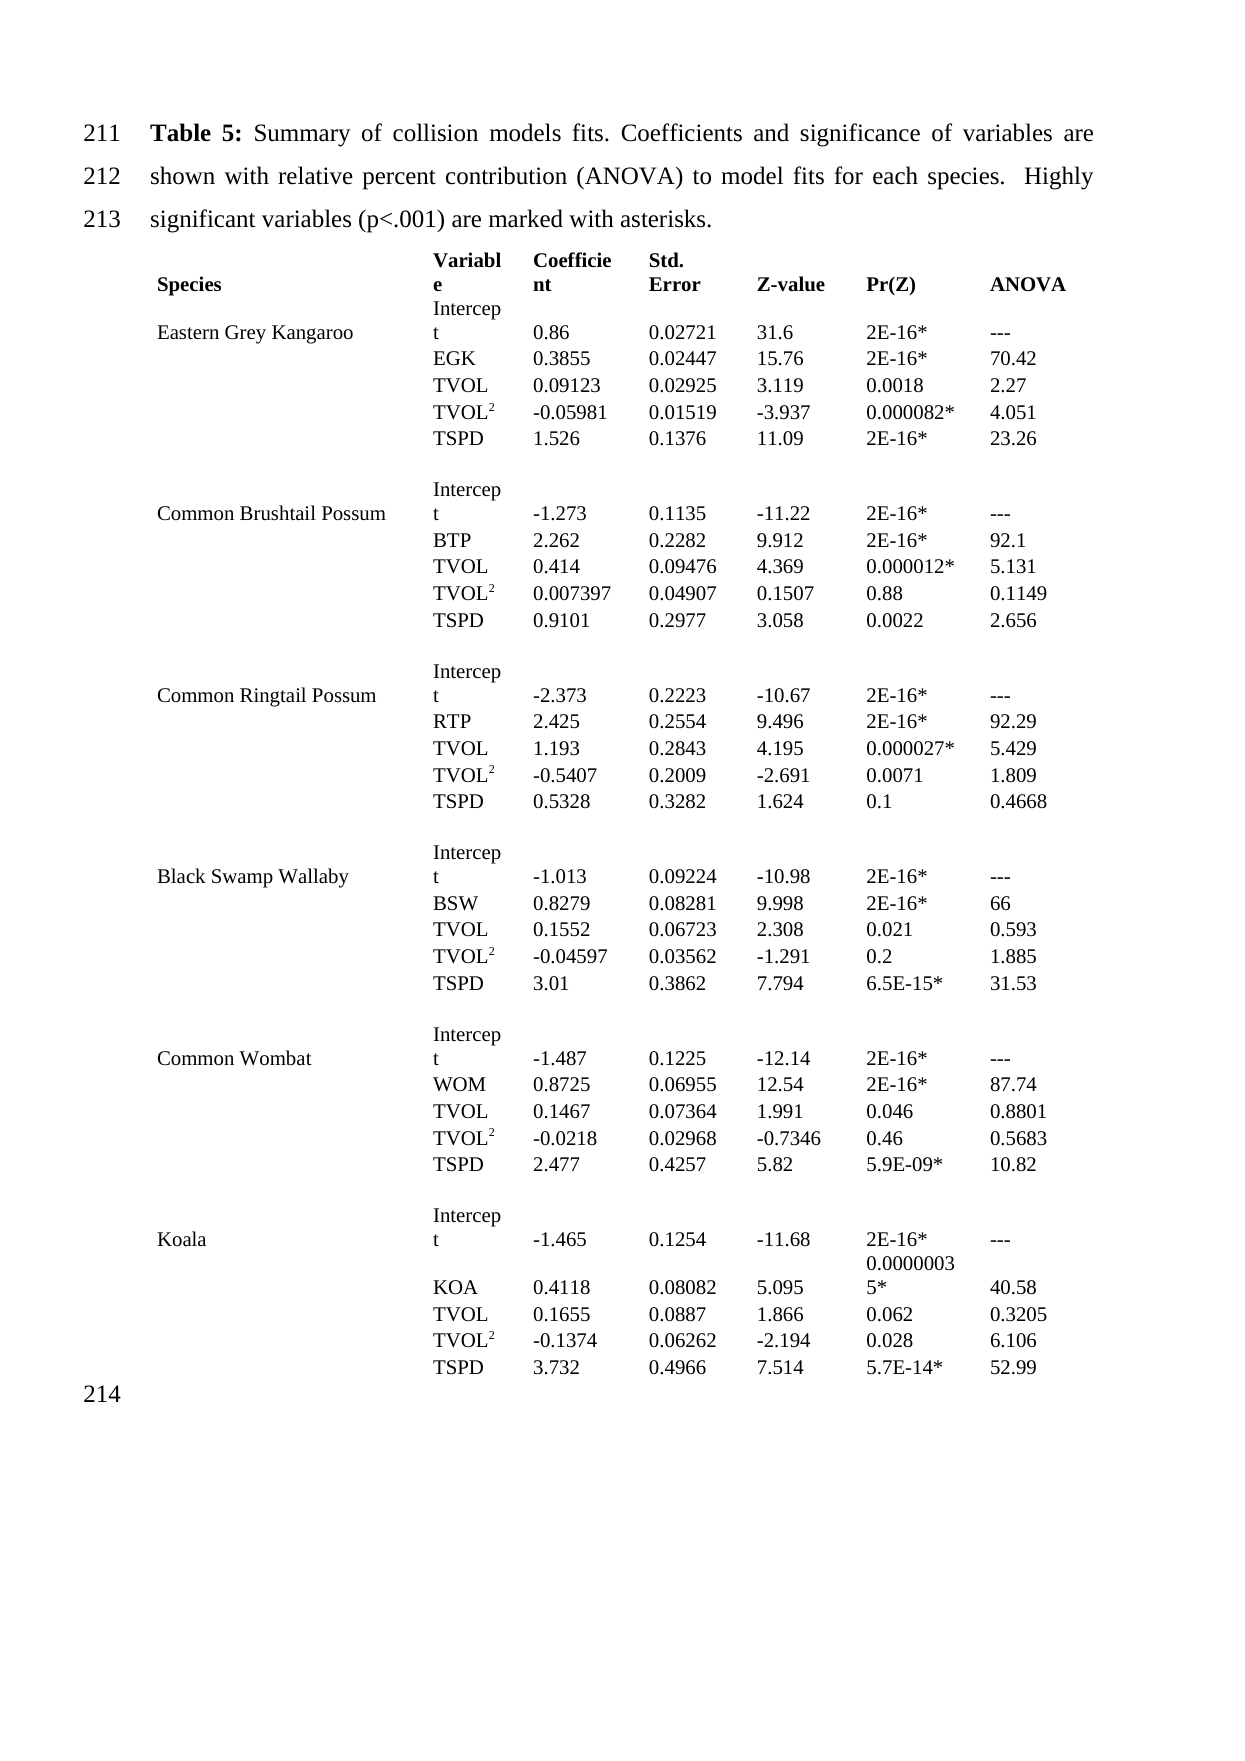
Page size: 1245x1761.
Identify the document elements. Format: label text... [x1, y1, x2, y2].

table_cell 0.46 [853, 1123, 977, 1149]
table_cell TSPD [420, 1353, 520, 1379]
table_cell [744, 632, 853, 658]
table_cell -10.67 [744, 659, 853, 707]
table_cell -0.05981 [520, 397, 636, 424]
table_cell 15.76 [744, 344, 853, 370]
table_cell 1.885 [977, 941, 1113, 968]
table_cell TSPD [420, 605, 520, 632]
table_cell 5.429 [977, 733, 1113, 760]
table_cell [144, 915, 420, 941]
table_cell -1.487 [520, 1021, 636, 1069]
table_cell 6.5E-15* [853, 968, 977, 995]
table_cell 9.496 [744, 707, 853, 733]
table_cell 1.526 [520, 424, 636, 450]
table_cell 0.028 [853, 1326, 977, 1352]
table_cell KOA [420, 1251, 520, 1299]
table_cell [144, 370, 420, 397]
table_cell 23.26 [977, 424, 1113, 450]
table_cell 52.99 [977, 1353, 1113, 1379]
table_cell -2.194 [744, 1326, 853, 1352]
table_cell [520, 1176, 636, 1203]
table_cell 0.4257 [636, 1150, 743, 1176]
table_cell 0.000012* [853, 552, 977, 578]
table_cell TVOL2 [420, 941, 520, 968]
table_cell Intercept [420, 1021, 520, 1069]
table_header ANOVA [977, 248, 1113, 296]
table_cell [977, 813, 1113, 840]
table_cell 0.02925 [636, 370, 743, 397]
table_header Pr(Z) [853, 248, 977, 296]
table_cell TSPD [420, 424, 520, 450]
table_cell [144, 995, 420, 1021]
table_cell 66 [977, 888, 1113, 915]
table_cell 0.3862 [636, 968, 743, 995]
table_cell TVOL [420, 1299, 520, 1326]
table_cell TVOL2 [420, 1326, 520, 1352]
table_cell 2E-16* [853, 525, 977, 552]
table_cell [853, 632, 977, 658]
table_cell [636, 1176, 743, 1203]
table_cell [636, 450, 743, 477]
table_cell [144, 760, 420, 787]
table_cell 2E-16* [853, 659, 977, 707]
table_cell RTP [420, 707, 520, 733]
table_cell 2E-16* [853, 840, 977, 888]
table_cell 31.6 [744, 296, 853, 344]
table_cell [520, 813, 636, 840]
table_cell [144, 787, 420, 813]
table_cell 92.29 [977, 707, 1113, 733]
table_cell -1.465 [520, 1203, 636, 1251]
table_cell [144, 1070, 420, 1096]
table_cell [144, 344, 420, 370]
table_cell WOM [420, 1070, 520, 1096]
table_cell 2.27 [977, 370, 1113, 397]
table_cell TSPD [420, 787, 520, 813]
table_cell 0.3855 [520, 344, 636, 370]
table_cell 9.912 [744, 525, 853, 552]
table_cell 4.369 [744, 552, 853, 578]
table_cell [520, 632, 636, 658]
table_cell [144, 1150, 420, 1176]
table_cell [144, 605, 420, 632]
table_cell 0.9101 [520, 605, 636, 632]
table_cell Intercept [420, 1203, 520, 1251]
table_cell [144, 1176, 420, 1203]
table_cell 0.046 [853, 1096, 977, 1123]
table_cell [144, 941, 420, 968]
table_cell 0.09476 [636, 552, 743, 578]
table_cell 0.3282 [636, 787, 743, 813]
table_cell 2.656 [977, 605, 1113, 632]
table_cell [144, 1353, 420, 1379]
table_header Coefficient [520, 248, 636, 296]
table_cell [144, 1096, 420, 1123]
table_cell 0.1135 [636, 477, 743, 525]
table_cell 9.998 [744, 888, 853, 915]
table_cell [144, 1123, 420, 1149]
table_cell 2E-16* [853, 1203, 977, 1251]
table_cell 0.0071 [853, 760, 977, 787]
table_cell [420, 450, 520, 477]
table_cell 2E-16* [853, 424, 977, 450]
table_cell [144, 813, 420, 840]
table_cell [636, 995, 743, 1021]
table_cell [744, 813, 853, 840]
table_cell 2E-16* [853, 344, 977, 370]
table_cell -0.1374 [520, 1326, 636, 1352]
table_cell 2E-16* [853, 477, 977, 525]
table_cell 0.09224 [636, 840, 743, 888]
table_cell -2.691 [744, 760, 853, 787]
table_cell 0.1376 [636, 424, 743, 450]
table_cell 2E-16* [853, 888, 977, 915]
table_cell TSPD [420, 968, 520, 995]
table_cell 0.007397 [520, 579, 636, 605]
table_cell [144, 552, 420, 578]
table_cell -3.937 [744, 397, 853, 424]
table_cell 0.1467 [520, 1096, 636, 1123]
table_cell 0.1254 [636, 1203, 743, 1251]
table_cell 0.2223 [636, 659, 743, 707]
table_cell 70.42 [977, 344, 1113, 370]
table_cell [977, 450, 1113, 477]
table_cell [744, 450, 853, 477]
table_cell 2.308 [744, 915, 853, 941]
table_cell 40.58 [977, 1251, 1113, 1299]
table_cell 5.9E-09* [853, 1150, 977, 1176]
table_cell 0.02447 [636, 344, 743, 370]
table_cell [520, 995, 636, 1021]
table_cell TVOL2 [420, 760, 520, 787]
table_header Variable [420, 248, 520, 296]
table_cell TVOL [420, 370, 520, 397]
table_cell 1.866 [744, 1299, 853, 1326]
table_cell 0.04907 [636, 579, 743, 605]
table_cell 0.08281 [636, 888, 743, 915]
table_cell 0.2554 [636, 707, 743, 733]
table_cell -0.0218 [520, 1123, 636, 1149]
table_cell 0.2843 [636, 733, 743, 760]
table_cell 0.2 [853, 941, 977, 968]
table_cell [977, 995, 1113, 1021]
table_cell 1.991 [744, 1096, 853, 1123]
table_cell 3.01 [520, 968, 636, 995]
table_cell 0.000082* [853, 397, 977, 424]
table_cell 0.0022 [853, 605, 977, 632]
table_cell [144, 968, 420, 995]
table_cell 0.5683 [977, 1123, 1113, 1149]
table_cell [520, 450, 636, 477]
table_cell TSPD [420, 1150, 520, 1176]
table_cell 87.74 [977, 1070, 1113, 1096]
table_cell -0.04597 [520, 941, 636, 968]
table_cell -11.22 [744, 477, 853, 525]
table_cell --- [977, 840, 1113, 888]
table_cell 0.09123 [520, 370, 636, 397]
table_cell 0.1225 [636, 1021, 743, 1069]
table_cell --- [977, 477, 1113, 525]
table_cell 0.2282 [636, 525, 743, 552]
table_cell [636, 813, 743, 840]
table_cell 0.00000035* [853, 1251, 977, 1299]
table_cell 0.2977 [636, 605, 743, 632]
table_cell -0.5407 [520, 760, 636, 787]
table_cell Intercept [420, 840, 520, 888]
table_cell 5.82 [744, 1150, 853, 1176]
table_cell 0.07364 [636, 1096, 743, 1123]
table_cell [420, 632, 520, 658]
table_cell 0.02721 [636, 296, 743, 344]
table_cell [977, 1176, 1113, 1203]
table_cell 0.4668 [977, 787, 1113, 813]
table_cell 0.1 [853, 787, 977, 813]
table_cell 0.0887 [636, 1299, 743, 1326]
table_cell 31.53 [977, 968, 1113, 995]
table_cell 0.06955 [636, 1070, 743, 1096]
table_cell 0.2009 [636, 760, 743, 787]
table_cell TVOL [420, 733, 520, 760]
table_cell 2E-16* [853, 1021, 977, 1069]
table_cell TVOL2 [420, 1123, 520, 1149]
table_cell [144, 1299, 420, 1326]
table_cell [420, 995, 520, 1021]
table_cell -1.273 [520, 477, 636, 525]
table_cell --- [977, 659, 1113, 707]
table_cell Koala [144, 1203, 420, 1251]
table_cell [144, 424, 420, 450]
table_cell TVOL [420, 552, 520, 578]
table_cell 0.000027* [853, 733, 977, 760]
table_cell [144, 525, 420, 552]
table_cell 3.119 [744, 370, 853, 397]
table_cell [636, 632, 743, 658]
table_cell EGK [420, 344, 520, 370]
table_cell [144, 1251, 420, 1299]
table_cell 1.624 [744, 787, 853, 813]
table_cell 0.414 [520, 552, 636, 578]
table_cell 2E-16* [853, 1070, 977, 1096]
table_cell [144, 397, 420, 424]
table_cell [853, 813, 977, 840]
table_cell 1.193 [520, 733, 636, 760]
table_header Std. Error [636, 248, 743, 296]
table_cell 11.09 [744, 424, 853, 450]
table_cell 0.1552 [520, 915, 636, 941]
table_cell -10.98 [744, 840, 853, 888]
table_cell Common Wombat [144, 1021, 420, 1069]
table_cell [144, 579, 420, 605]
table_cell [420, 1176, 520, 1203]
table_cell -12.14 [744, 1021, 853, 1069]
table_cell 92.1 [977, 525, 1113, 552]
table_cell -1.013 [520, 840, 636, 888]
table_cell -1.291 [744, 941, 853, 968]
table_cell 0.86 [520, 296, 636, 344]
table_cell 2E-16* [853, 707, 977, 733]
table_cell 4.051 [977, 397, 1113, 424]
table_cell 0.8725 [520, 1070, 636, 1096]
table_cell 5.7E-14* [853, 1353, 977, 1379]
table_cell 2.425 [520, 707, 636, 733]
table_cell [744, 995, 853, 1021]
table_cell 3.058 [744, 605, 853, 632]
table_cell [144, 450, 420, 477]
table_cell 0.1507 [744, 579, 853, 605]
table_header Species [144, 248, 420, 296]
table_cell 0.062 [853, 1299, 977, 1326]
table_cell --- [977, 1203, 1113, 1251]
table_cell 0.1149 [977, 579, 1113, 605]
table_cell 1.809 [977, 760, 1113, 787]
table_cell [144, 632, 420, 658]
table_cell BSW [420, 888, 520, 915]
table_cell 5.131 [977, 552, 1113, 578]
table_cell --- [977, 296, 1113, 344]
table_cell Intercept [420, 659, 520, 707]
table_header Z-value [744, 248, 853, 296]
table_cell 0.3205 [977, 1299, 1113, 1326]
table_cell [420, 813, 520, 840]
table_cell 2.262 [520, 525, 636, 552]
table_cell 0.03562 [636, 941, 743, 968]
table_cell Black Swamp Wallaby [144, 840, 420, 888]
table_cell 6.106 [977, 1326, 1113, 1352]
table_cell [744, 1176, 853, 1203]
table_cell 0.02968 [636, 1123, 743, 1149]
table_cell -2.373 [520, 659, 636, 707]
table_cell TVOL2 [420, 579, 520, 605]
table_cell [144, 888, 420, 915]
table_cell --- [977, 1021, 1113, 1069]
table_cell 2E-16* [853, 296, 977, 344]
table_cell Intercept [420, 296, 520, 344]
table_cell 0.8801 [977, 1096, 1113, 1123]
table_cell Common Ringtail Possum [144, 659, 420, 707]
table_cell 7.794 [744, 968, 853, 995]
table_cell Eastern Grey Kangaroo [144, 296, 420, 344]
table_cell 2.477 [520, 1150, 636, 1176]
table_cell -0.7346 [744, 1123, 853, 1149]
table_cell 0.0018 [853, 370, 977, 397]
table_cell 0.06723 [636, 915, 743, 941]
table_cell TVOL [420, 915, 520, 941]
table_cell 0.08082 [636, 1251, 743, 1299]
table_cell [853, 1176, 977, 1203]
table_cell Common Brushtail Possum [144, 477, 420, 525]
table_cell [853, 450, 977, 477]
table_cell [144, 1326, 420, 1352]
table_cell -11.68 [744, 1203, 853, 1251]
table_cell 3.732 [520, 1353, 636, 1379]
table_cell [144, 707, 420, 733]
table_cell 0.021 [853, 915, 977, 941]
table_cell 0.4966 [636, 1353, 743, 1379]
table_cell 7.514 [744, 1353, 853, 1379]
table_cell [853, 995, 977, 1021]
table_cell 5.095 [744, 1251, 853, 1299]
table_cell Intercept [420, 477, 520, 525]
table_cell 4.195 [744, 733, 853, 760]
table_cell BTP [420, 525, 520, 552]
table_cell 0.88 [853, 579, 977, 605]
table_cell [144, 733, 420, 760]
table_cell 0.8279 [520, 888, 636, 915]
table_cell 0.01519 [636, 397, 743, 424]
table_cell TVOL [420, 1096, 520, 1123]
table_cell [977, 632, 1113, 658]
table_cell 0.1655 [520, 1299, 636, 1326]
table_cell 12.54 [744, 1070, 853, 1096]
table_cell 0.593 [977, 915, 1113, 941]
table_cell 0.06262 [636, 1326, 743, 1352]
text Table 5: Summary of collision models fits. Coefficients and significance of variables are shown with relative percent contribution (ANOVA) to model fits for each species. Highly significant variables (p<.001) are marked with asterisks. [150, 118, 1095, 233]
table_cell TVOL2 [420, 397, 520, 424]
table_cell 0.5328 [520, 787, 636, 813]
table_cell 10.82 [977, 1150, 1113, 1176]
table_cell 0.4118 [520, 1251, 636, 1299]
